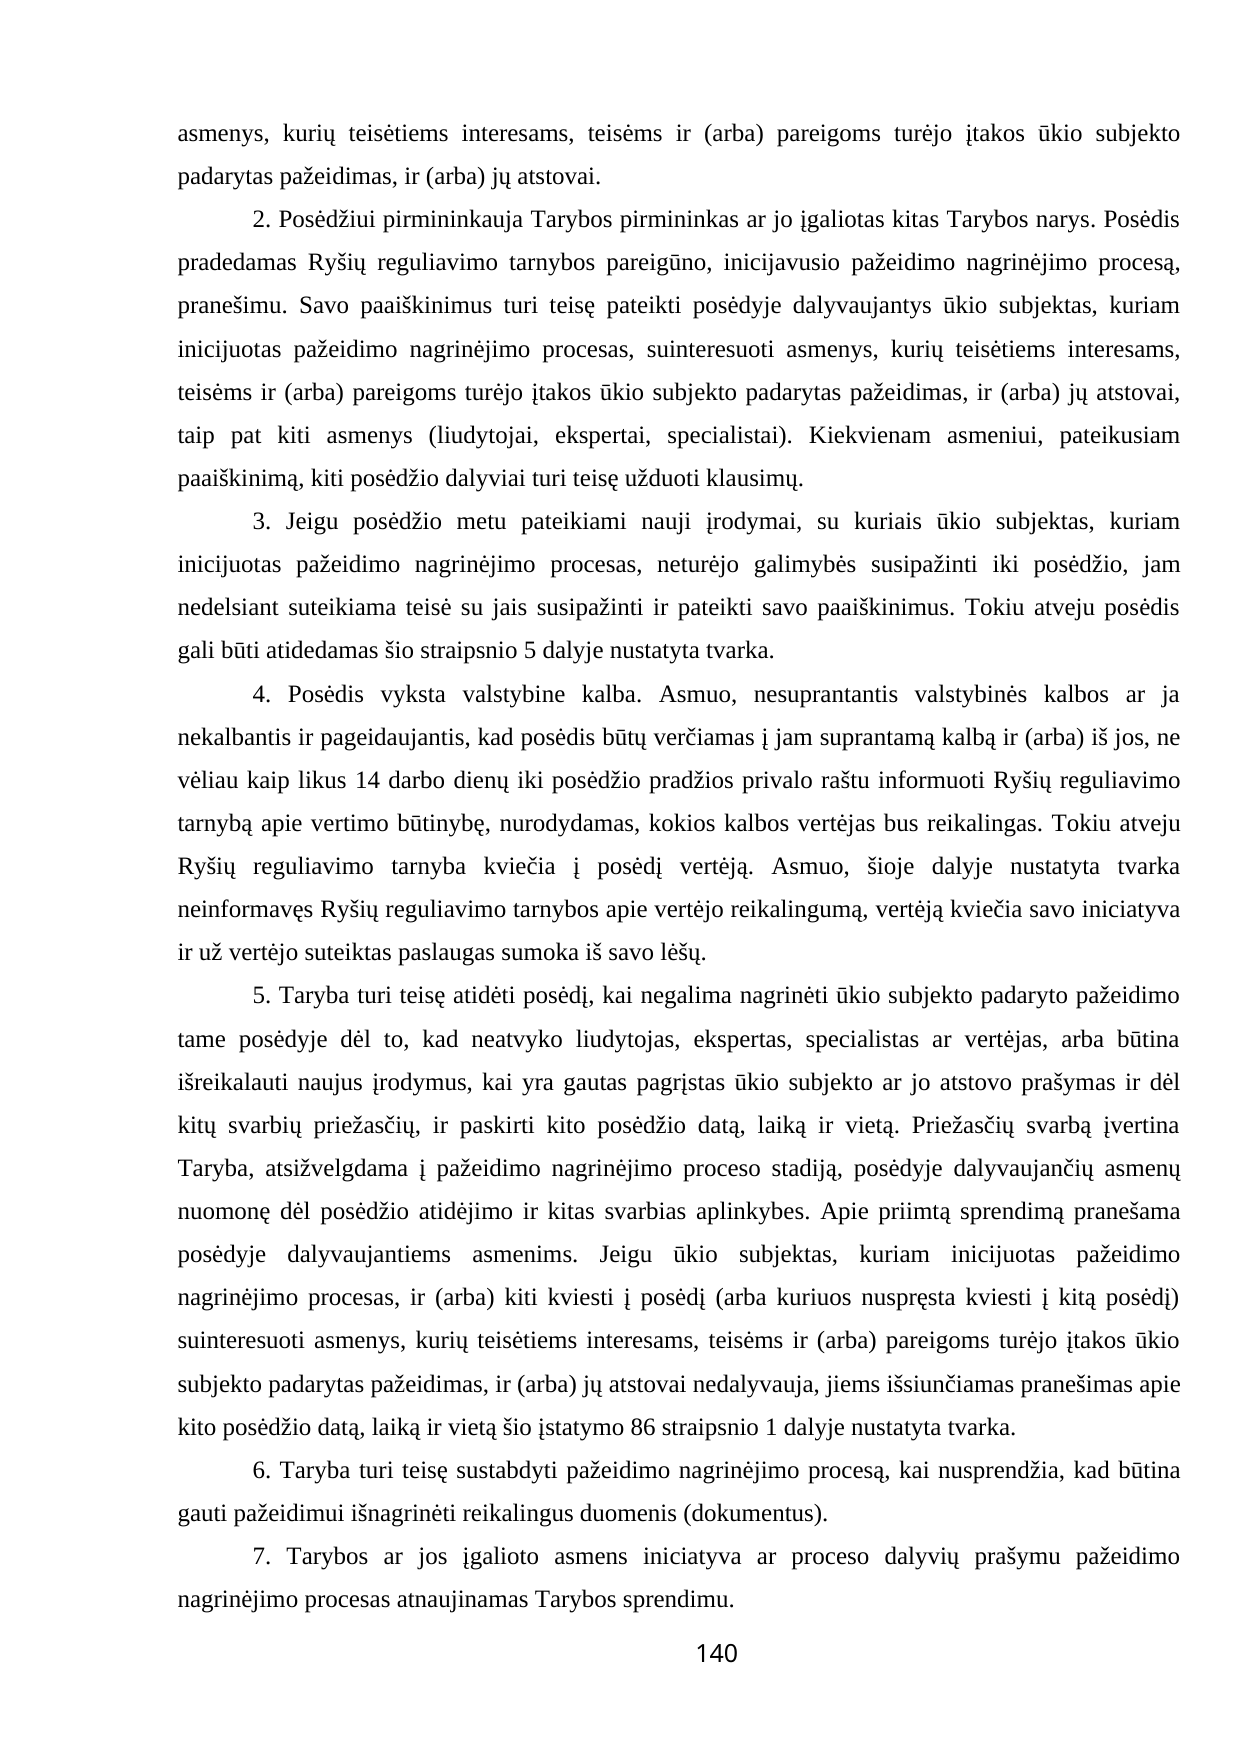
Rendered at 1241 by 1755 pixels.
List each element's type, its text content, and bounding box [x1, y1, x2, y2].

text 6. Taryba turi teisę sustabdyti pažeidimo nagrinėjimo procesą, kai nusprendžia, kad būtina gauti pažeidimui išnagrinėti reikalingus duomenis (dokumentus). [177, 1455, 1181, 1527]
text 5. Taryba turi teisę atidėti posėdį, kai negalima nagrinėti ūkio subjekto padaryto pažeidimo tame posėdyje dėl to, kad neatvyko liudytojas, ekspertas, specialistas ar vertėjas, arba būtina išreikalauti naujus įrodymus, kai yra gautas pagrįstas ūkio subjekto ar jo atstovo prašymas ir dėl kitų svarbių priežasčių, ir paskirti kito posėdžio datą, laiką ir vietą. Priežasčių svarbą įvertina Taryba, atsižvelgdama į pažeidimo nagrinėjimo proceso stadiją, posėdyje dalyvaujančių asmenų nuomonę dėl posėdžio atidėjimo ir kitas svarbias aplinkybes. Apie priimtą sprendimą pranešama posėdyje dalyvaujantiems asmenims. Jeigu ūkio subjektas, kuriam inicijuotas pažeidimo nagrinėjimo procesas, ir (arba) kiti kviesti į posėdį (arba kuriuos nuspręsta kviesti į kitą posėdį) suinteresuoti asmenys, kurių teisėtiems interesams, teisėms ir (arba) pareigoms turėjo įtakos ūkio subjekto padarytas pažeidimas, ir (arba) jų atstovai nedalyvauja, jiems išsiunčiamas pranešimas apie kito posėdžio datą, laiką ir vietą šio įstatymo 86 straipsnio 1 dalyje nustatyta tvarka. [177, 981, 1181, 1441]
text 4. Posėdis vyksta valstybine kalba. Asmuo, nesuprantantis valstybinės kalbos ar ja nekalbantis ir pageidaujantis, kad posėdis būtų verčiamas į jam suprantamą kalbą ir (arba) iš jos, ne vėliau kaip likus 14 darbo dienų iki posėdžio pradžios privalo raštu informuoti Ryšių reguliavimo tarnybą apie vertimo būtinybę, nurodydamas, kokios kalbos vertėjas bus reikalingas. Tokiu atveju Ryšių reguliavimo tarnyba kviečia į posėdį vertėją. Asmuo, šioje dalyje nustatyta tvarka neinformavęs Ryšių reguliavimo tarnybos apie vertėjo reikalingumą, vertėją kviečia savo iniciatyva ir už vertėjo suteiktas paslaugas sumoka iš savo lėšų. [177, 679, 1181, 966]
text asmenys, kurių teisėtiems interesams, teisėms ir (arba) pareigoms turėjo įtakos ūkio subjekto padarytas pažeidimas, ir (arba) jų atstovai. [177, 118, 1181, 190]
text 2. Posėdžiui pirmininkauja Tarybos pirmininkas ar jo įgaliotas kitas Tarybos narys. Posėdis pradedamas Ryšių reguliavimo tarnybos pareigūno, inicijavusio pažeidimo nagrinėjimo procesą, pranešimu. Savo paaiškinimus turi teisę pateikti posėdyje dalyvaujantys ūkio subjektas, kuriam inicijuotas pažeidimo nagrinėjimo procesas, suinteresuoti asmenys, kurių teisėtiems interesams, teisėms ir (arba) pareigoms turėjo įtakos ūkio subjekto padarytas pažeidimas, ir (arba) jų atstovai, taip pat kiti asmenys (liudytojai, ekspertai, specialistai). Kiekvienam asmeniui, pateikusiam paaiškinimą, kiti posėdžio dalyviai turi teisę užduoti klausimų. [177, 204, 1181, 492]
text 3. Jeigu posėdžio metu pateikiami nauji įrodymai, su kuriais ūkio subjektas, kuriam inicijuotas pažeidimo nagrinėjimo procesas, neturėjo galimybės susipažinti iki posėdžio, jam nedelsiant suteikiama teisė su jais susipažinti ir pateikti savo paaiškinimus. Tokiu atveju posėdis gali būti atidedamas šio straipsnio 5 dalyje nustatyta tvarka. [177, 506, 1181, 664]
text 7. Tarybos ar jos įgalioto asmens iniciatyva ar proceso dalyvių prašymu pažeidimo nagrinėjimo procesas atnaujinamas Tarybos sprendimu. [177, 1541, 1181, 1613]
